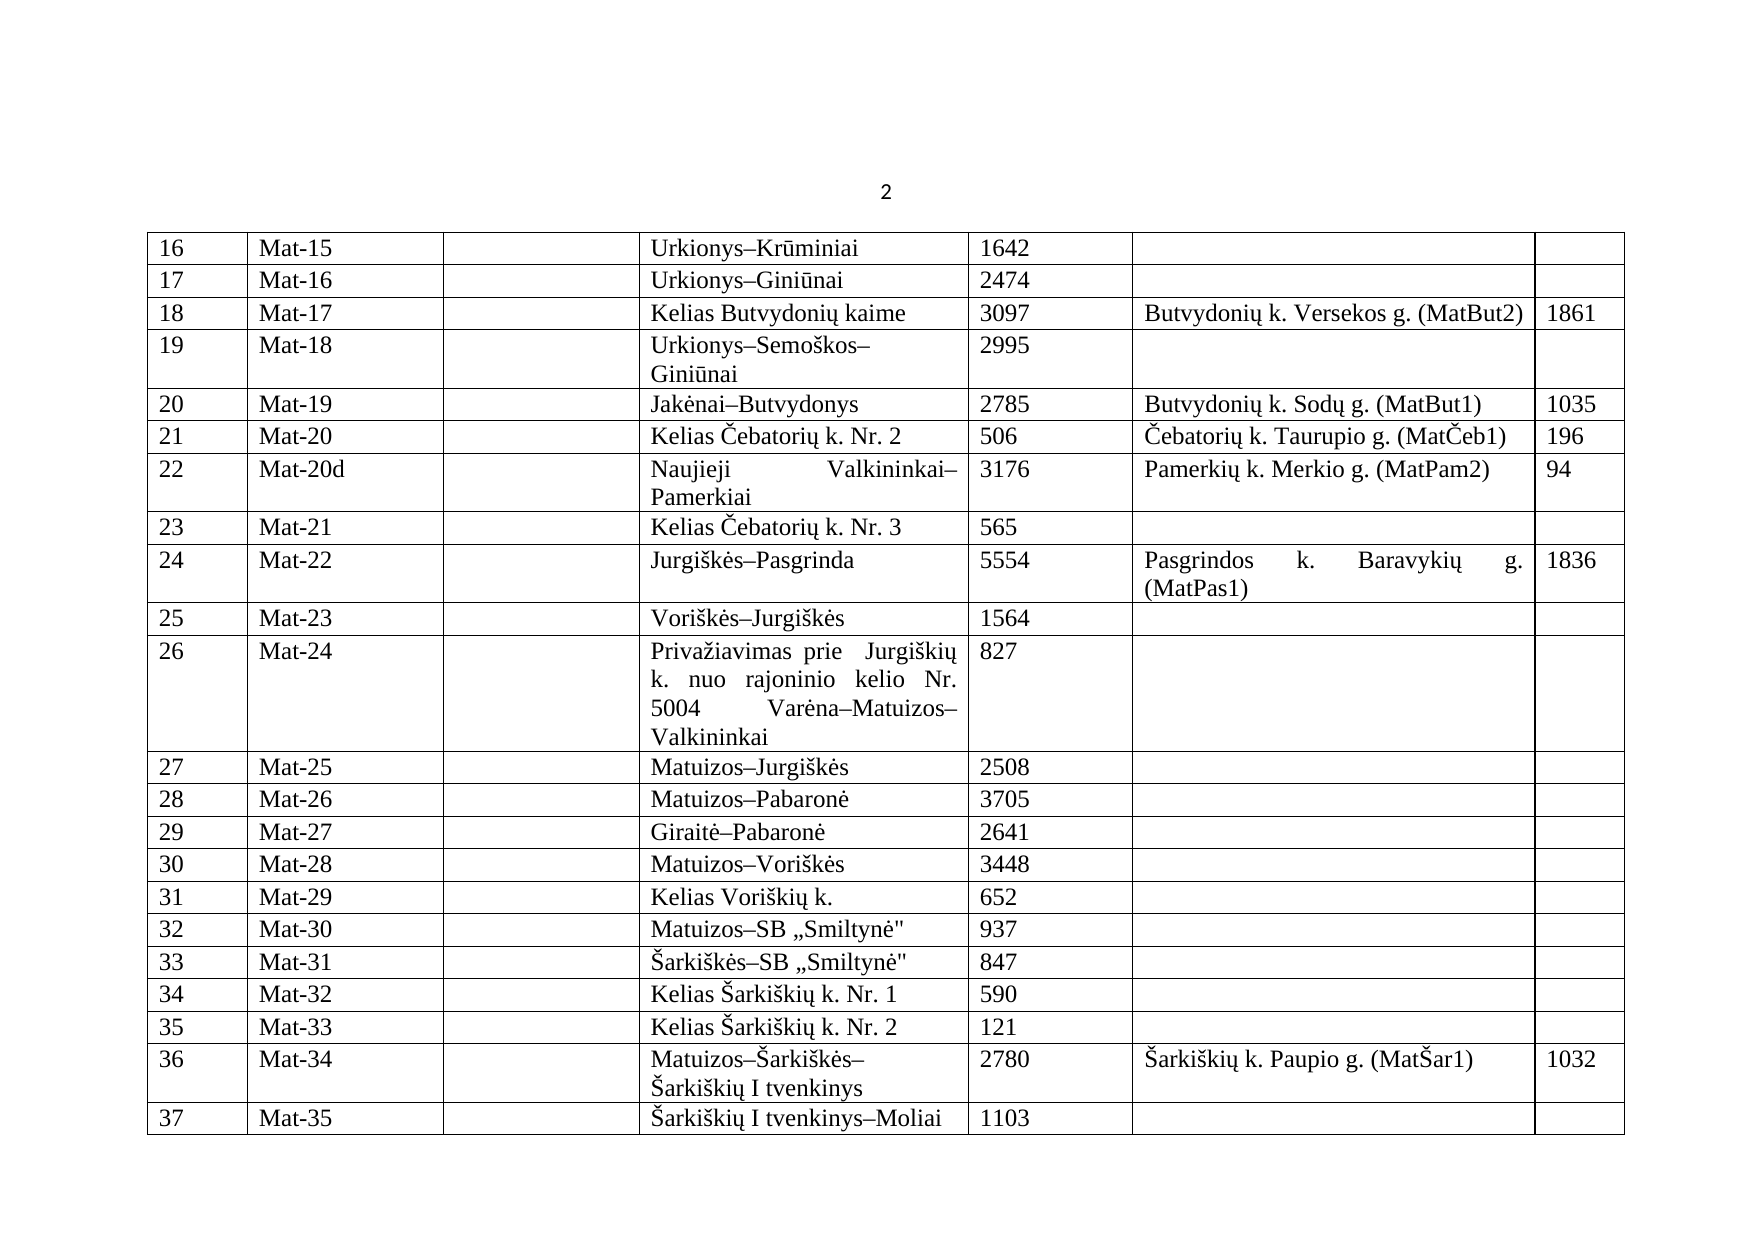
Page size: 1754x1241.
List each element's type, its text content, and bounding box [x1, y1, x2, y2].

table_cell Mat-15 [248, 233, 443, 264]
table_cell Matuizos–Voriškės [640, 849, 968, 881]
table_cell Mat-20 [248, 421, 443, 453]
table_cell [444, 298, 639, 329]
table_cell 827 [969, 636, 1132, 751]
table_cell [1133, 1012, 1534, 1043]
table_cell [444, 233, 639, 264]
table_cell 121 [969, 1012, 1132, 1043]
table_cell [444, 947, 639, 978]
table_cell [1133, 914, 1534, 946]
table_cell 31 [148, 882, 247, 913]
table_cell Matuizos–Jurgiškės [640, 752, 968, 783]
table_cell Mat-18 [248, 330, 443, 388]
table_cell 2785 [969, 389, 1132, 420]
table_cell 26 [148, 636, 247, 751]
table_cell [444, 512, 639, 544]
table_cell [1536, 636, 1624, 751]
table_cell Urkionys–Krūminiai [640, 233, 968, 264]
table_cell 20 [148, 389, 247, 420]
table_cell Šarkiškių I tvenkinys–Moliai [640, 1103, 968, 1134]
table_cell [1536, 1012, 1624, 1043]
table_cell 3705 [969, 784, 1132, 816]
table_cell 35 [148, 1012, 247, 1043]
table_cell [444, 914, 639, 946]
table_cell Mat-32 [248, 979, 443, 1011]
table_cell 2641 [969, 817, 1132, 848]
table_cell [1536, 233, 1624, 264]
table_cell Kelias Voriškių k. [640, 882, 968, 913]
table_cell [1133, 882, 1534, 913]
table_cell 1103 [969, 1103, 1132, 1134]
table_cell [444, 389, 639, 420]
table_cell [444, 636, 639, 751]
table_cell 565 [969, 512, 1132, 544]
table_cell Mat-23 [248, 603, 443, 635]
table_cell 1564 [969, 603, 1132, 635]
table_cell Mat-25 [248, 752, 443, 783]
table_cell Mat-20d [248, 454, 443, 511]
table_cell Kelias Šarkiškių k. Nr. 2 [640, 1012, 968, 1043]
table_cell [1536, 849, 1624, 881]
table_cell 19 [148, 330, 247, 388]
table_cell Kelias Čebatorių k. Nr. 3 [640, 512, 968, 544]
table_cell Butvydonių k. Sodų g. (MatBut1) [1133, 389, 1534, 420]
table_cell [1133, 1103, 1534, 1134]
table_cell [1133, 233, 1534, 264]
table_cell 3176 [969, 454, 1132, 511]
table_cell [1536, 1103, 1624, 1134]
table_cell [444, 330, 639, 388]
table_cell 94 [1536, 454, 1624, 511]
table_cell 5554 [969, 545, 1132, 602]
table_cell [444, 882, 639, 913]
table_cell [444, 817, 639, 848]
table_cell Mat-21 [248, 512, 443, 544]
table_cell [1536, 817, 1624, 848]
table_cell Pamerkių k. Merkio g. (MatPam2) [1133, 454, 1534, 511]
table_cell [1536, 265, 1624, 297]
table_cell [444, 752, 639, 783]
table_cell Šarkiškės–SB „Smiltynė" [640, 947, 968, 978]
table_cell 37 [148, 1103, 247, 1134]
table_cell [1133, 265, 1534, 297]
table_cell 1035 [1536, 389, 1624, 420]
table_cell 23 [148, 512, 247, 544]
table_cell 24 [148, 545, 247, 602]
table_cell Mat-30 [248, 914, 443, 946]
table_cell 847 [969, 947, 1132, 978]
table_cell [444, 1044, 639, 1102]
table_cell Kelias Šarkiškių k. Nr. 1 [640, 979, 968, 1011]
table_cell [1133, 947, 1534, 978]
table_cell Mat-34 [248, 1044, 443, 1102]
table_cell 16 [148, 233, 247, 264]
table_cell 18 [148, 298, 247, 329]
table_cell [444, 1012, 639, 1043]
table_cell [1133, 603, 1534, 635]
table_cell 652 [969, 882, 1132, 913]
table_cell 27 [148, 752, 247, 783]
table_cell Matuizos–Šarkiškės–Šarkiškių I tvenkinys [640, 1044, 968, 1102]
table_cell Mat-24 [248, 636, 443, 751]
table_cell 3097 [969, 298, 1132, 329]
table_cell 2508 [969, 752, 1132, 783]
table_cell [444, 603, 639, 635]
table_cell [1133, 636, 1534, 751]
table_cell 1032 [1536, 1044, 1624, 1102]
table_cell 34 [148, 979, 247, 1011]
table_cell 3448 [969, 849, 1132, 881]
table_cell [444, 545, 639, 602]
table_cell 29 [148, 817, 247, 848]
table_cell [1133, 330, 1534, 388]
table_cell Giraitė–Pabaronė [640, 817, 968, 848]
table_cell [1536, 784, 1624, 816]
table_cell 196 [1536, 421, 1624, 453]
table_cell 506 [969, 421, 1132, 453]
table_cell Kelias Čebatorių k. Nr. 2 [640, 421, 968, 453]
table_cell [1536, 947, 1624, 978]
table_cell 36 [148, 1044, 247, 1102]
table_cell Matuizos–Pabaronė [640, 784, 968, 816]
table_cell [1536, 330, 1624, 388]
table_cell [1536, 882, 1624, 913]
table_cell Mat-29 [248, 882, 443, 913]
table_cell 1642 [969, 233, 1132, 264]
table_cell 2474 [969, 265, 1132, 297]
table_cell [1133, 979, 1534, 1011]
table_cell [444, 849, 639, 881]
table_cell [1133, 752, 1534, 783]
table_cell [1133, 784, 1534, 816]
table_cell Mat-33 [248, 1012, 443, 1043]
table_cell 33 [148, 947, 247, 978]
table_cell 1861 [1536, 298, 1624, 329]
table_cell Mat-19 [248, 389, 443, 420]
table_cell 937 [969, 914, 1132, 946]
table_cell 17 [148, 265, 247, 297]
table_cell 1836 [1536, 545, 1624, 602]
table_cell [444, 421, 639, 453]
table_cell [1133, 849, 1534, 881]
table_cell Privažiavimas prie Jurgiškių k. nuo rajoninio kelio Nr. 5004 Varėna–Matuizos–Valkininkai [640, 636, 968, 751]
table_cell Mat-22 [248, 545, 443, 602]
table_cell Jakėnai–Butvydonys [640, 389, 968, 420]
table_cell Pasgrindos k. Baravykių g. (MatPas1) [1133, 545, 1534, 602]
table_cell [444, 979, 639, 1011]
table_cell Urkionys–Giniūnai [640, 265, 968, 297]
table_cell Mat-27 [248, 817, 443, 848]
table_cell Mat-17 [248, 298, 443, 329]
table_cell Mat-26 [248, 784, 443, 816]
table_cell [444, 784, 639, 816]
table_cell [444, 454, 639, 511]
table_cell Voriškės–Jurgiškės [640, 603, 968, 635]
table_cell [1536, 752, 1624, 783]
table_cell Mat-35 [248, 1103, 443, 1134]
table_cell Kelias Butvydonių kaime [640, 298, 968, 329]
table_cell 32 [148, 914, 247, 946]
table_cell [1536, 512, 1624, 544]
table_cell [444, 265, 639, 297]
table_cell 28 [148, 784, 247, 816]
table_cell 25 [148, 603, 247, 635]
table_cell Čebatorių k. Taurupio g. (MatČeb1) [1133, 421, 1534, 453]
table_cell 2780 [969, 1044, 1132, 1102]
table_cell [1133, 817, 1534, 848]
table_cell [444, 1103, 639, 1134]
table_cell Mat-28 [248, 849, 443, 881]
table_cell Jurgiškės–Pasgrinda [640, 545, 968, 602]
table_cell 30 [148, 849, 247, 881]
table_cell [1536, 914, 1624, 946]
table_cell [1133, 512, 1534, 544]
table_cell 22 [148, 454, 247, 511]
table_cell Šarkiškių k. Paupio g. (MatŠar1) [1133, 1044, 1534, 1102]
table_cell [1536, 603, 1624, 635]
table_cell [1536, 979, 1624, 1011]
table_cell Urkionys–Semoškos–Giniūnai [640, 330, 968, 388]
table_cell 21 [148, 421, 247, 453]
table_cell 590 [969, 979, 1132, 1011]
table_cell Mat-16 [248, 265, 443, 297]
table_cell Mat-31 [248, 947, 443, 978]
table_cell 2995 [969, 330, 1132, 388]
table_cell Matuizos–SB „Smiltynė" [640, 914, 968, 946]
table_cell Butvydonių k. Versekos g. (MatBut2) [1133, 298, 1534, 329]
table_cell Naujieji Valkininkai–Pamerkiai [640, 454, 968, 511]
